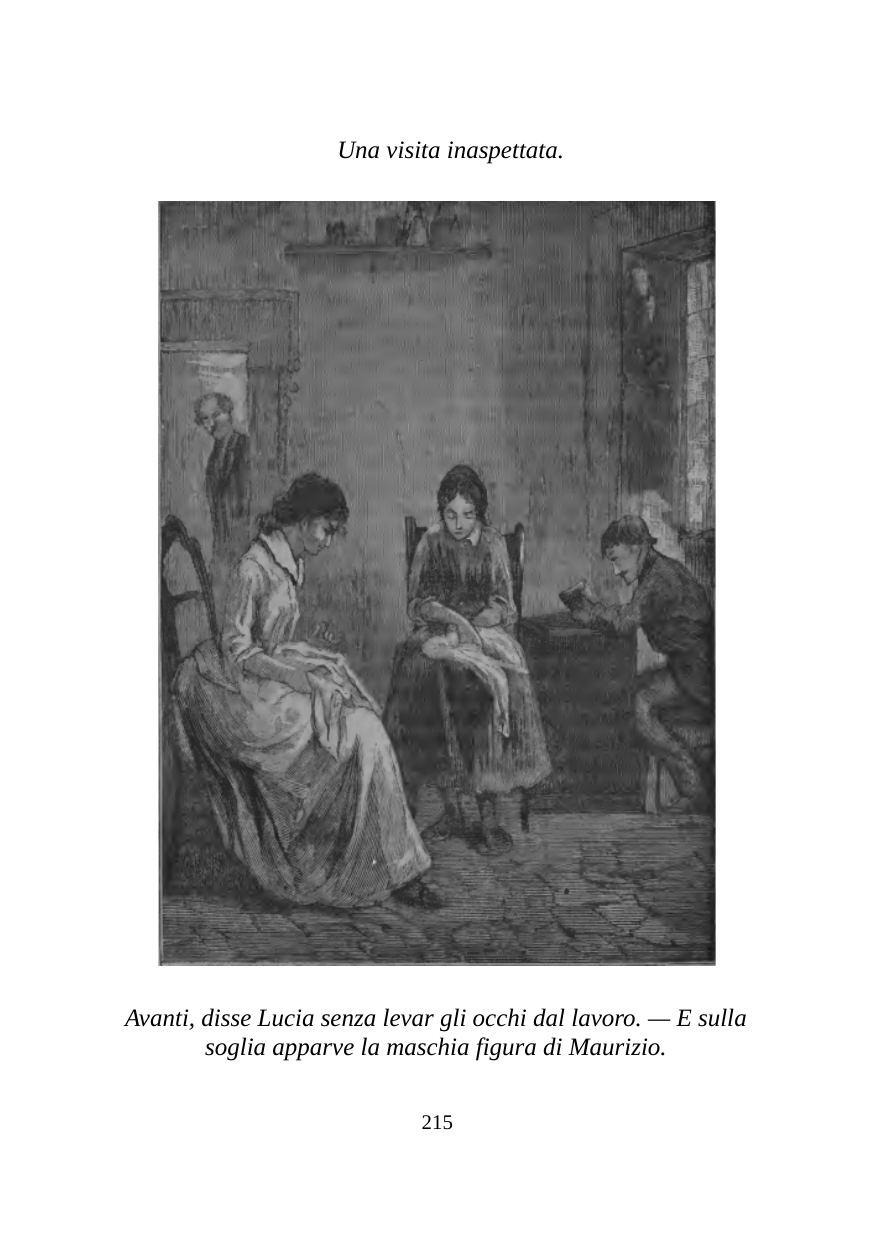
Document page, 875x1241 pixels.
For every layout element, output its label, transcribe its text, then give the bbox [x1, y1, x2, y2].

picture [158, 201, 716, 966]
text Una visita inaspettata. [106, 135, 768, 164]
text Avanti, disse Lucia senza levar gli occhi dal lavoro. — E sulla soglia apparve la maschia figura di Maurizio. [106, 1003, 768, 1061]
